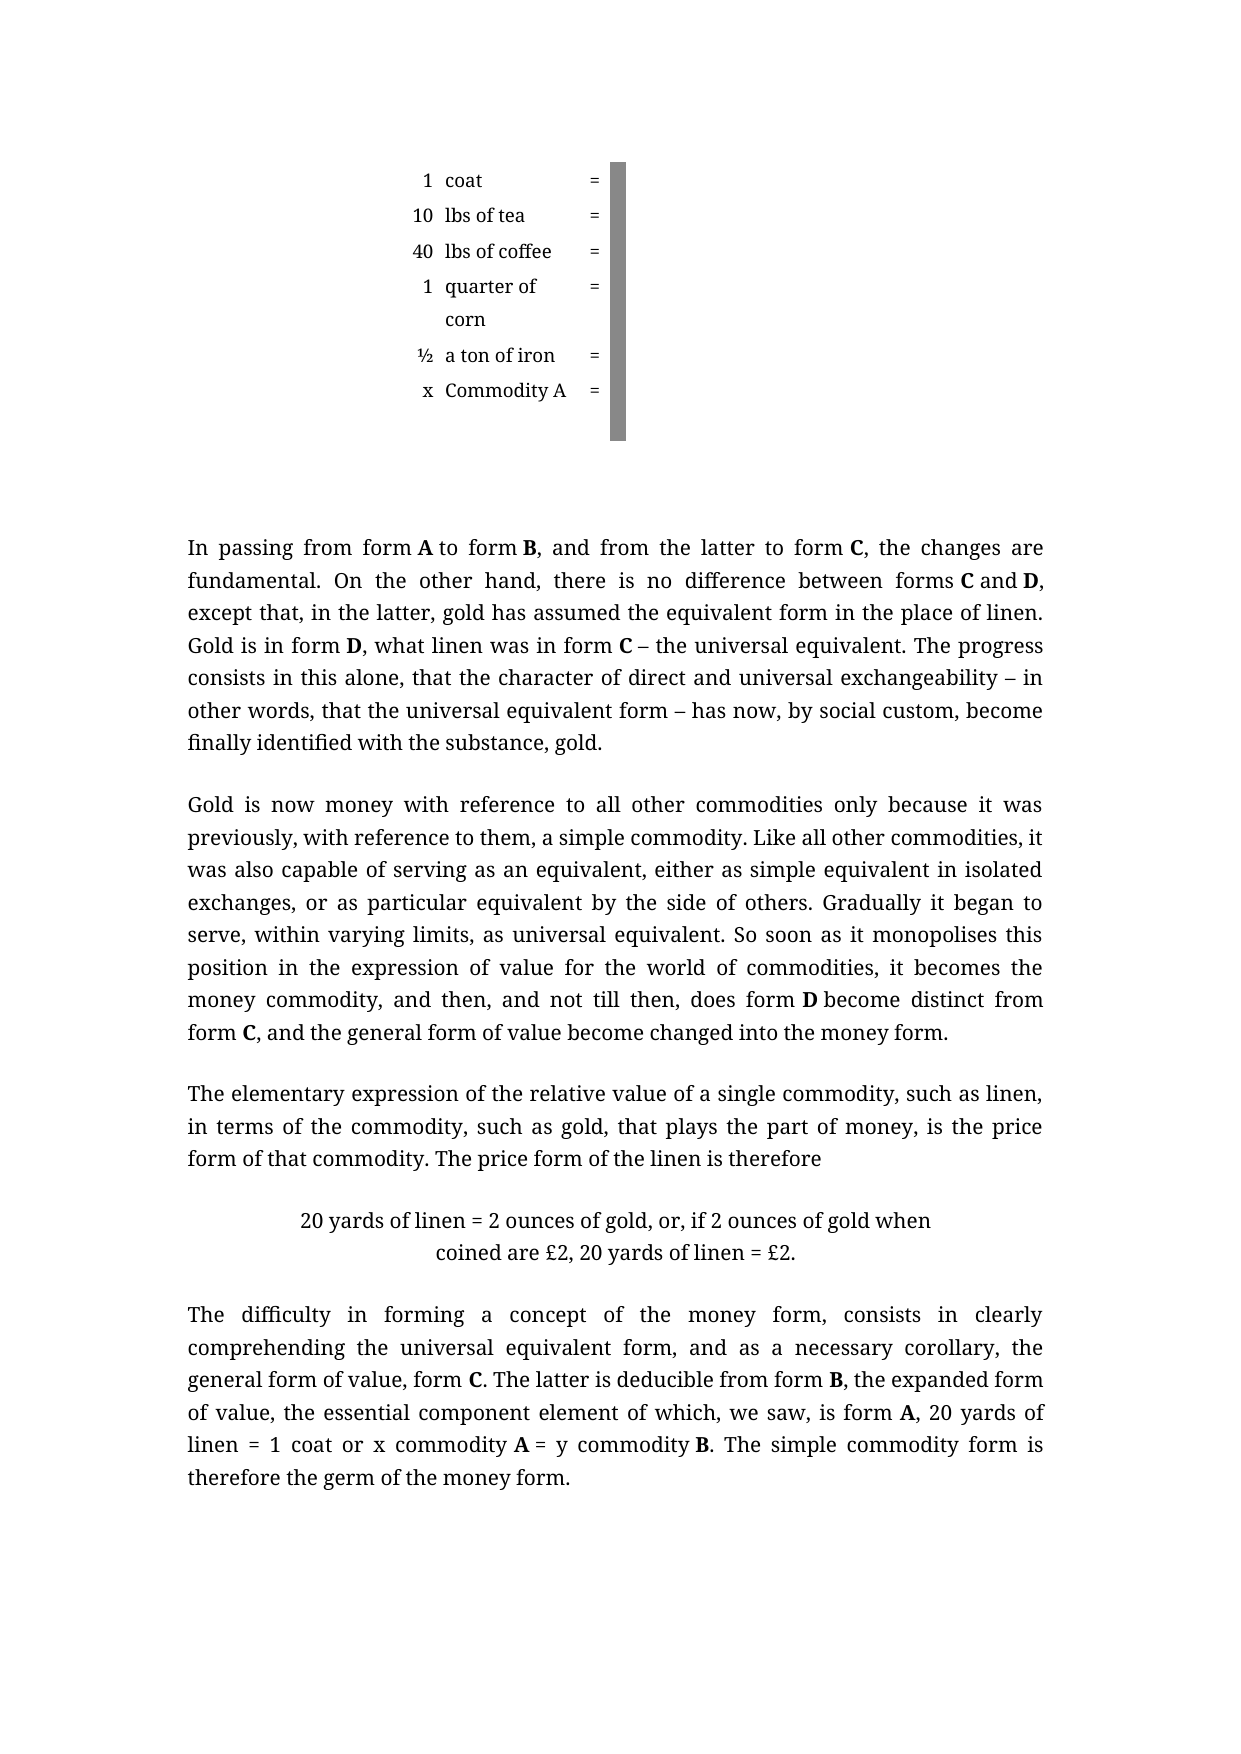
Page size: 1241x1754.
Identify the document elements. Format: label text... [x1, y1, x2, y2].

table_cell Commodity A [443, 373, 581, 408]
table_cell ½ [404, 337, 443, 373]
table_cell 1 [404, 162, 443, 198]
table_cell = [581, 233, 610, 269]
table_cell a ton of iron [443, 337, 581, 373]
text The difficulty in forming a concept of the money form, consists in clearly comprehending the universal equivalent form, and as a necessary corollary, the general form of value, form C. The latter is deducible from form B, the expanded form of value, the essential component element of which, we saw, is form A, 20 yards of linen = 1 coat or x commodity A = y commodity B. The simple commodity form is therefore the germ of the money form. [187, 1298, 1044, 1493]
table_cell lbs of tea [443, 198, 581, 233]
table_cell 10 [404, 198, 443, 233]
table_cell = [581, 337, 610, 373]
table_cell 40 [404, 233, 443, 269]
table_cell = [581, 373, 610, 408]
table_header [404, 408, 610, 441]
table_cell = [581, 198, 610, 233]
table_cell coat [443, 162, 581, 198]
text The elementary expression of the relative value of a single commodity, such as linen, in terms of the commodity, such as gold, that plays the part of money, is the price form of that commodity. The price form of the linen is therefore [187, 1077, 1044, 1175]
table_cell lbs of coffee [443, 233, 581, 269]
table_header [626, 162, 836, 441]
table_cell quarter of corn [443, 269, 581, 337]
table_cell x [404, 373, 443, 408]
text Gold is now money with reference to all other commodities only because it was previously, with reference to them, a simple commodity. Like all other commodities, it was also capable of serving as an equivalent, either as simple equivalent in isolated exchanges, or as particular equivalent by the side of others. Gradually it began to serve, within varying limits, as universal equivalent. So soon as it monopolises this position in the expression of value for the world of commodities, it becomes the money commodity, and then, and not till then, does form D become distinct from form C, and the general form of value become changed into the money form. [187, 788, 1044, 1048]
table_cell = [581, 162, 610, 198]
text 20 yards of linen = 2 ounces of gold, or, if 2 ounces of gold when coined are £2, 20 yards of linen = £2. [187, 1204, 1044, 1269]
table_cell = [581, 269, 610, 337]
table_header [610, 162, 626, 441]
table_cell 1 [404, 269, 443, 337]
text In passing from form A to form B, and from the latter to form C, the changes are fundamental. On the other hand, there is no difference between forms C and D, except that, in the latter, gold has assumed the equivalent form in the place of linen. Gold is in form D, what linen was in form C – the universal equivalent. The progress consists in this alone, that the character of direct and universal exchangeability – in other words, that the universal equivalent form – has now, by social custom, become finally identified with the substance, gold. [187, 532, 1044, 759]
